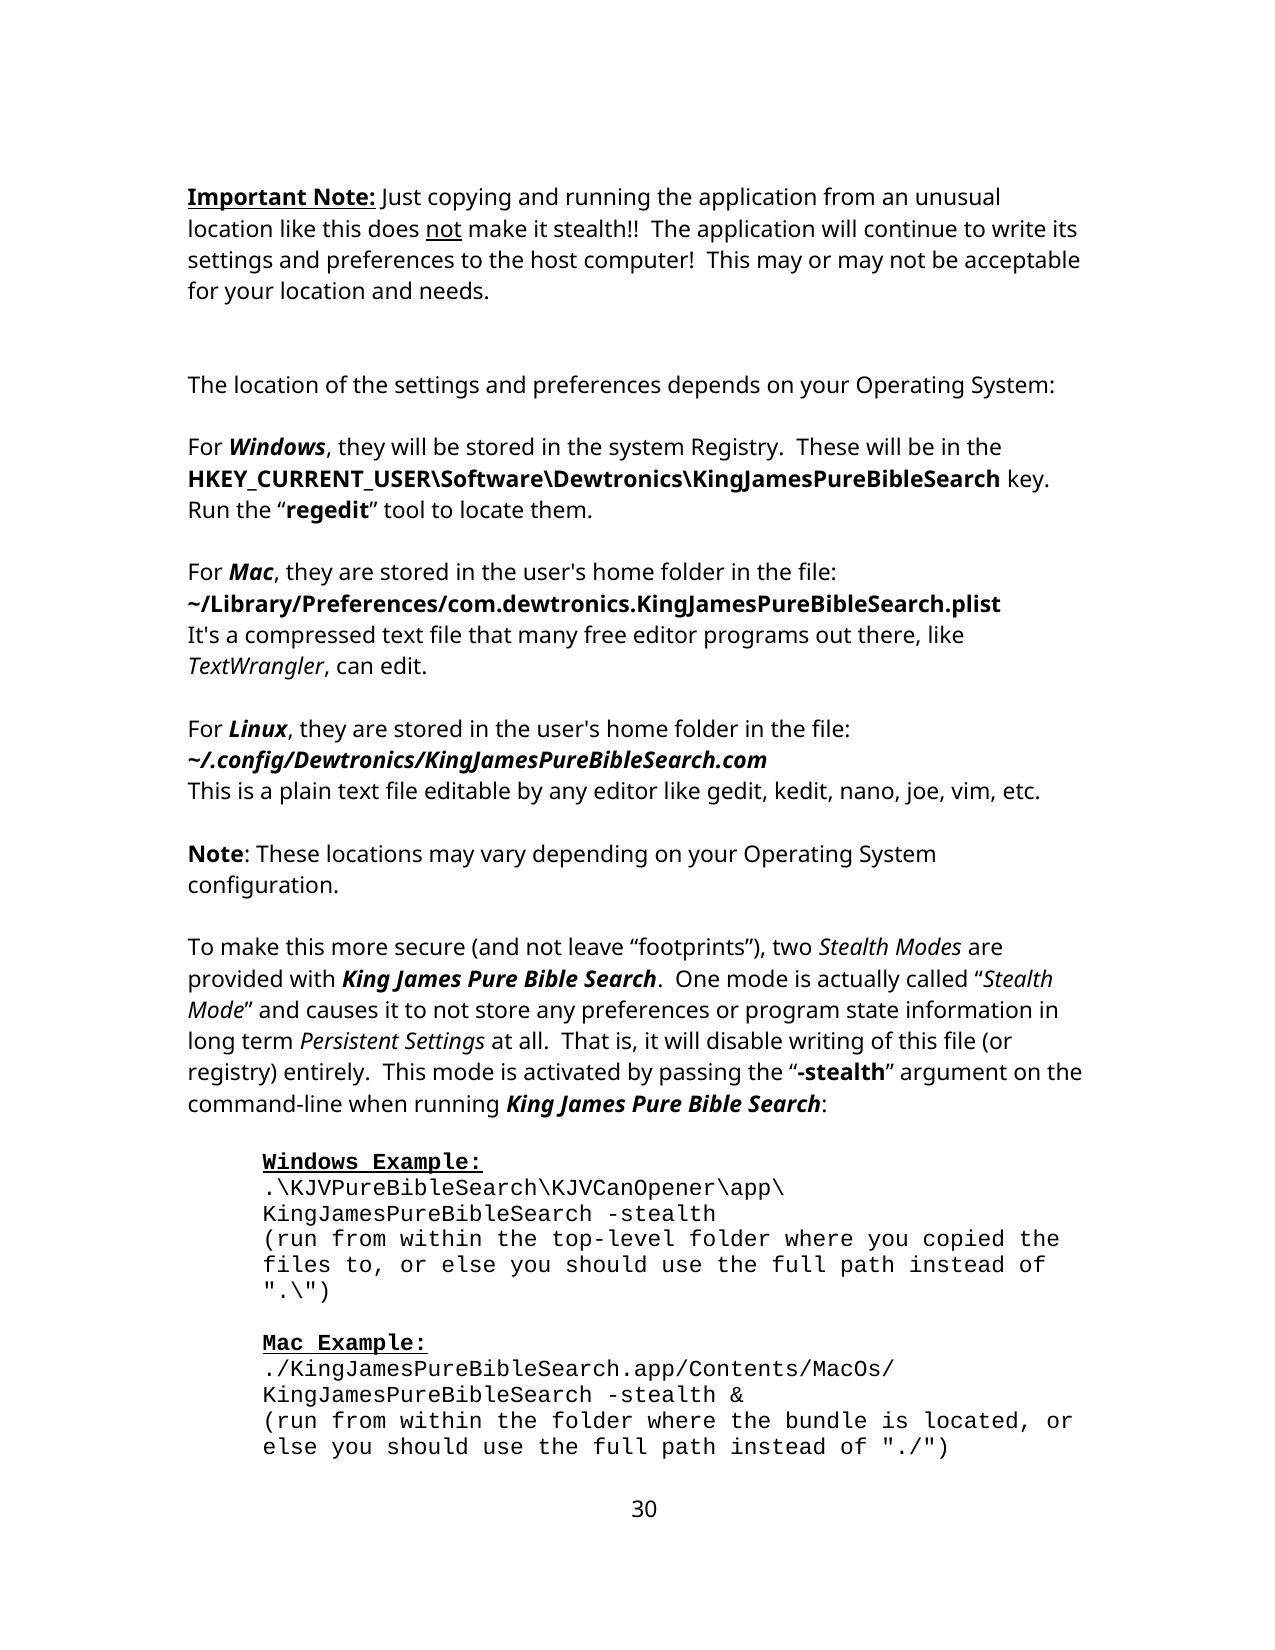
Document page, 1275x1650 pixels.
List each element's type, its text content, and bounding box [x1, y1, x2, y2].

text (run from within the folder where the bundle is located, or else you should use the full path instead of "./") [262, 1409, 1087, 1461]
text For Linux, they are stored in the user's home folder in the file: [187, 712, 1087, 744]
text Note: These locations may vary depending on your Operating System configuration. [187, 837, 1087, 900]
text For Windows, they will be stored in the system Registry. These will be in the HKEY_CURRENT_USER\Software\Dewtronics\KingJamesPureBibleSearch key. Run the “regedit” tool to locate them. [187, 431, 1087, 525]
text ~/.config/Dewtronics/KingJamesPureBibleSearch.com [187, 744, 1087, 775]
text For Mac, they are stored in the user's home folder in the file: ~/Library/Preferences/com.dewtronics.KingJamesPureBibleSearch.plist [187, 556, 1087, 619]
text .\KJVPureBibleSearch\KJVCanOpener\app\KingJamesPureBibleSearch -stealth [262, 1176, 1087, 1228]
text Windows Example: [262, 1150, 1087, 1176]
text ./KingJamesPureBibleSearch.app/Contents/MacOs/KingJamesPureBibleSearch -stealth & [262, 1357, 1087, 1409]
text It's a compressed text file that many free editor programs out there, like TextWrangler, can edit. [187, 619, 1087, 681]
text Mac Example: [262, 1332, 1087, 1357]
text The location of the settings and preferences depends on your Operating System: [187, 369, 1087, 400]
text This is a plain text file editable by any editor like gedit, kedit, nano, joe, vim, etc. [187, 775, 1087, 806]
text (run from within the top-level folder where you copied the files to, or else you should use the full path instead of ".\") [262, 1228, 1087, 1306]
text To make this more secure (and not leave “footprints”), two Stealth Modes are provided with King James Pure Bible Search. One mode is actually called “Stealth Mode” and causes it to not store any preferences or program state information in long term Persistent Settings at all. That is, it will disable writing of this file (or registry) entirely. This mode is activated by passing the “-stealth” argument on the command-line when running King James Pure Bible Search: [187, 931, 1087, 1119]
text Important Note: Just copying and running the application from an unusual location like this does not make it stealth!! The application will continue to write its settings and preferences to the host computer! This may or may not be acceptable for your location and needs. [187, 181, 1087, 306]
